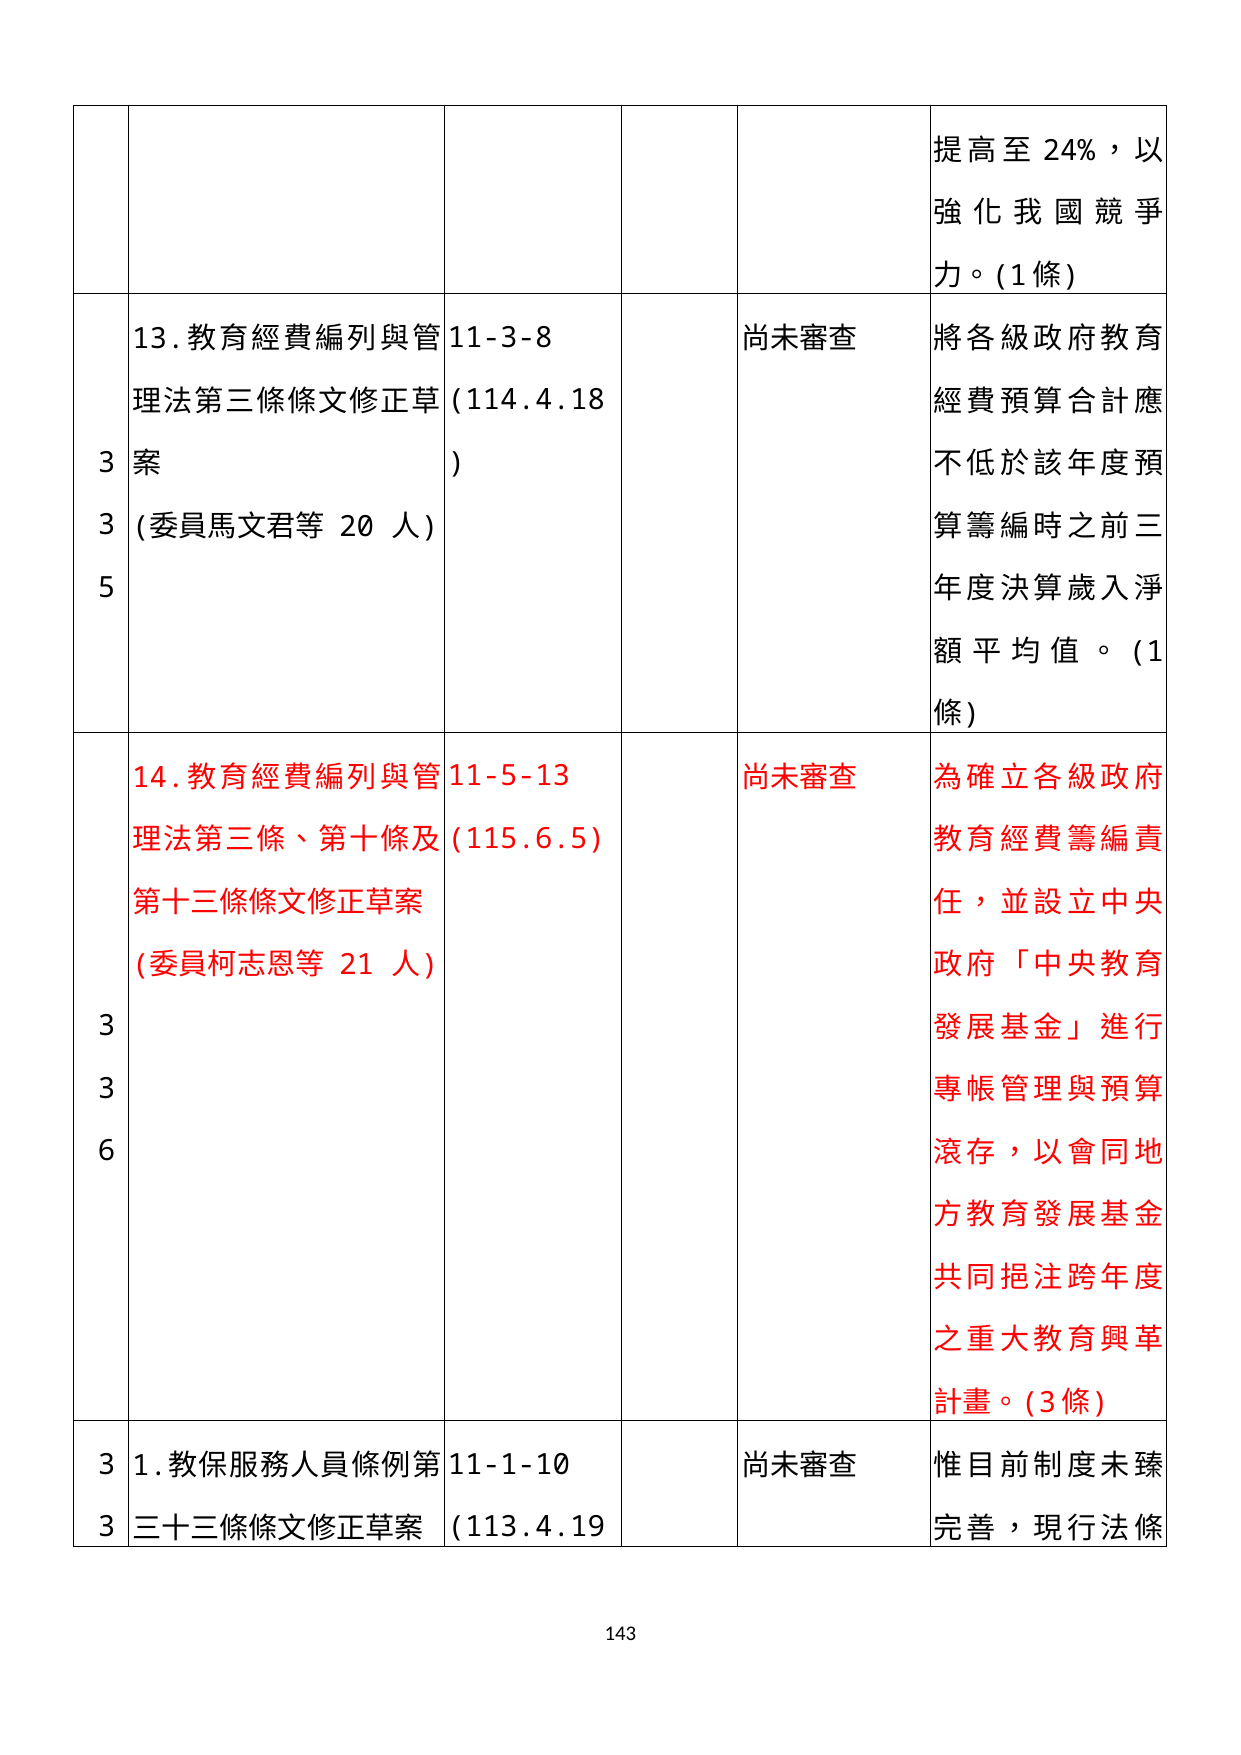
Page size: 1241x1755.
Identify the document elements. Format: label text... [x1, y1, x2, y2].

table_cell 尚未審查 [738, 1421, 930, 1546]
table_cell 13.教育經費編列與管理法第三條條文修正草案 (委員馬文君等 20 人) [129, 294, 444, 732]
table_cell 14.教育經費編列與管理法第三條、第十條及第十三條條文修正草案 (委員柯志恩等 21 人) [129, 733, 444, 1420]
table_cell 惟目前制度未臻完善，現行法條 [931, 1421, 1166, 1546]
table_cell [74, 106, 128, 293]
table_cell 尚未審查 [738, 294, 930, 732]
table_cell 11-1-10 (113.4.19 [445, 1421, 621, 1546]
table_cell [738, 106, 930, 293]
table_cell [74, 733, 128, 1420]
table_cell 1.教保服務人員條例第三十三條條文修正草案 [129, 1421, 444, 1546]
table_cell [622, 733, 737, 1420]
table_cell [129, 106, 444, 293]
table_cell [622, 106, 737, 293]
table_cell 11-5-13 (115.6.5) [445, 733, 621, 1420]
table_cell 尚未審查 [738, 733, 930, 1420]
table_cell [622, 1421, 737, 1546]
table_cell 11-3-8 (114.4.18) [445, 294, 621, 732]
table_cell [445, 106, 621, 293]
table_cell 為確立各級政府教育經費籌編責任，並設立中央政府「中央教育發展基金」進行專帳管理與預算滾存，以會同地方教育發展基金共同挹注跨年度之重大教育興革計畫。(3條) [931, 733, 1166, 1420]
table_cell 提高至24%，以強化我國競爭力。(1條) [931, 106, 1166, 293]
table_cell [74, 294, 128, 732]
table_cell [74, 1421, 128, 1546]
table_cell [622, 294, 737, 732]
table_cell 將各級政府教育經費預算合計應不低於該年度預算籌編時之前三年度決算歲入淨額平均值。(1條) [931, 294, 1166, 732]
